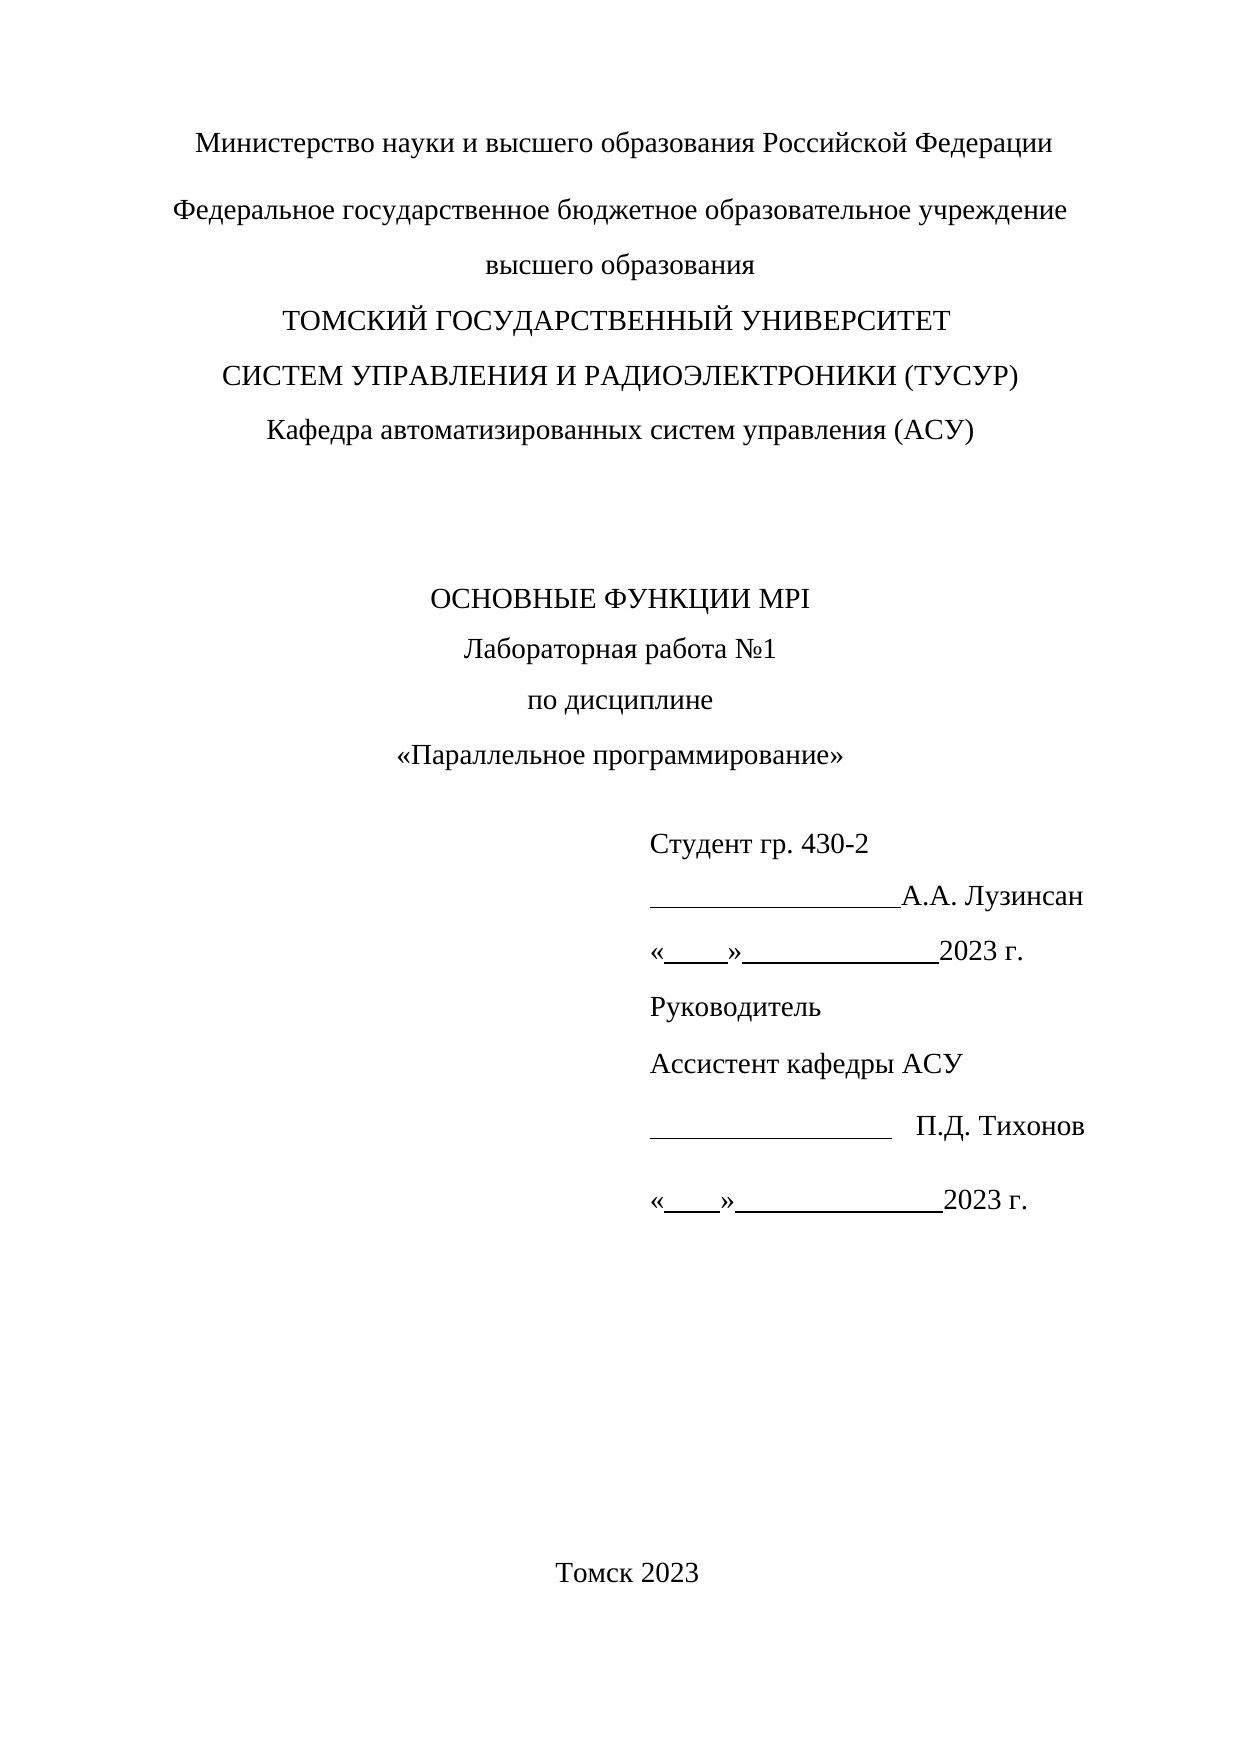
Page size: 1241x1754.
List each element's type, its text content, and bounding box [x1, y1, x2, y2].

text « » 2023 г. [649, 933, 1122, 966]
text Министерство науки и высшего образования Российской Федерации [118, 125, 1122, 159]
text ТОМСКИЙ ГОСУДАРСТВЕННЫЙ УНИВЕРСИТЕТ СИСТЕМ УПРАВЛЕНИЯ И РАДИОЭЛЕКТРОНИКИ (ТУСУР) [118, 303, 1122, 391]
text Федеральное государственное бюджетное образовательное учреждение высшего образования [118, 192, 1122, 281]
text Лабораторная работа №1 [118, 631, 1122, 665]
text П.Д. Тихонов [649, 1108, 1122, 1142]
text Студент гр. 430-2 [649, 826, 1122, 859]
text по дисциплине [118, 682, 1122, 715]
text Руководитель [649, 989, 1122, 1023]
text Ассистент кафедры АСУ [649, 1046, 1122, 1079]
text Томск 2023 [243, 1555, 1011, 1588]
text А.А. Лузинсан [649, 878, 1122, 911]
text «Параллельное программирование» [118, 737, 1122, 771]
text Кафедра автоматизированных систем управления (АСУ) [118, 413, 1122, 446]
text ОСНОВНЫЕ ФУНКЦИИ MPI [118, 581, 1122, 615]
text « » 2023 г. [649, 1182, 1122, 1215]
